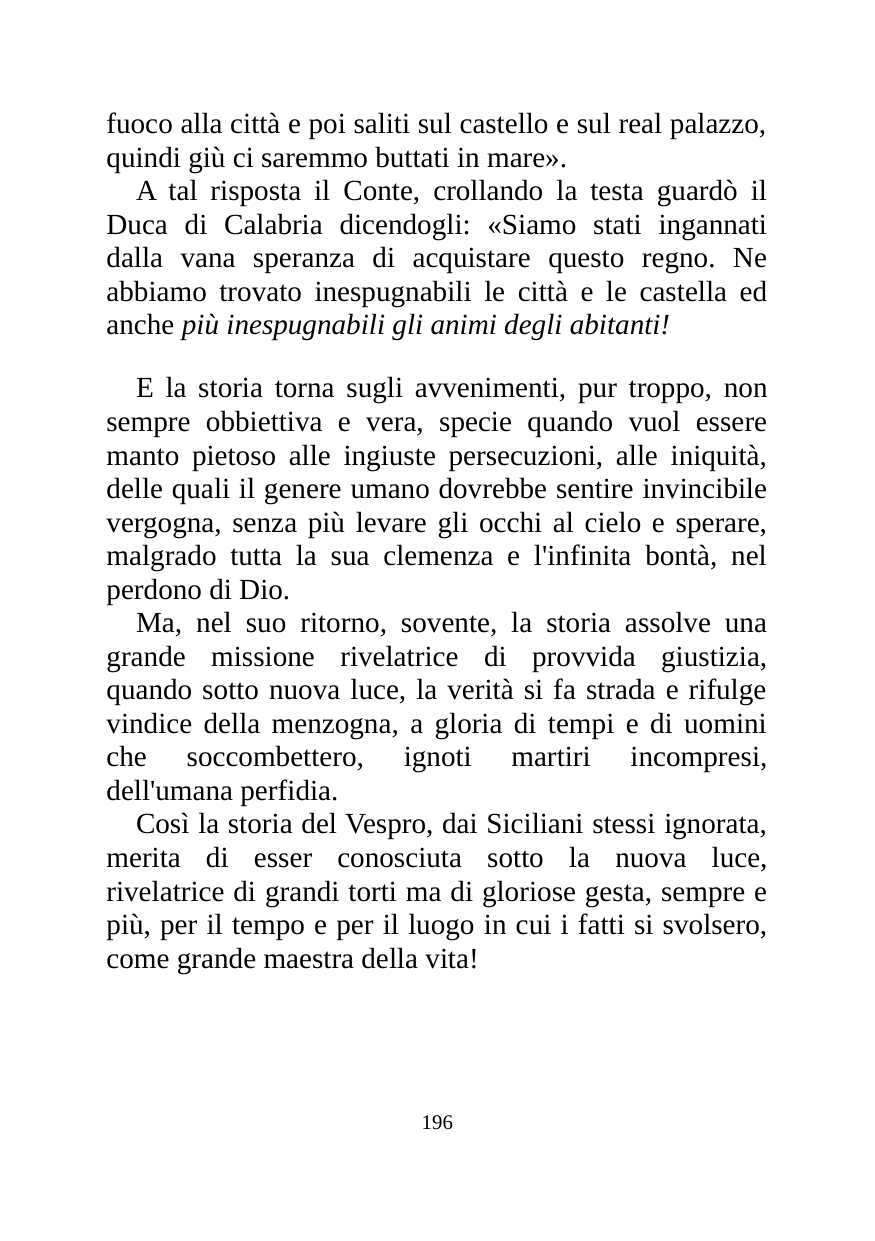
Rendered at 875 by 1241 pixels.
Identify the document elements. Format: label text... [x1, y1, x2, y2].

text Così la storia del Vespro, dai Siciliani stessi ignorata, merita di esser conosciuta sotto la nuova luce, rivelatrice di grandi torti ma di gloriose gesta, sempre e più, per il tempo e per il luogo in cui i fatti si svolsero, come grande maestra della vita! [106, 807, 768, 974]
text Ma, nel suo ritorno, sovente, la storia assolve una grande missione rivelatrice di provvida giustizia, quando sotto nuova luce, la verità si fa strada e rifulge vindice della menzogna, a gloria di tempi e di uomini che soccombettero, ignoti martiri incompresi, dell'umana perfidia. [106, 605, 768, 807]
text E la storia torna sugli avvenimenti, pur troppo, non sempre obbiettiva e vera, specie quando vuol essere manto pietoso alle ingiuste persecuzioni, alle iniquità, delle quali il genere umano dovrebbe sentire invincibile vergogna, senza più levare gli occhi al cielo e sperare, malgrado tutta la sua clemenza e l'infinita bontà, nel perdono di Dio. [106, 371, 768, 605]
text A tal risposta il Conte, crollando la testa guardò il Duca di Calabria dicendogli: «Siamo stati ingannati dalla vana speranza di acquistare questo regno. Ne abbiamo trovato inespugnabili le città e le castella ed anche più inespugnabili gli animi degli abitanti! [106, 173, 768, 341]
text fuoco alla città e poi saliti sul castello e sul real palazzo, quindi giù ci saremmo buttati in mare». [106, 106, 768, 173]
